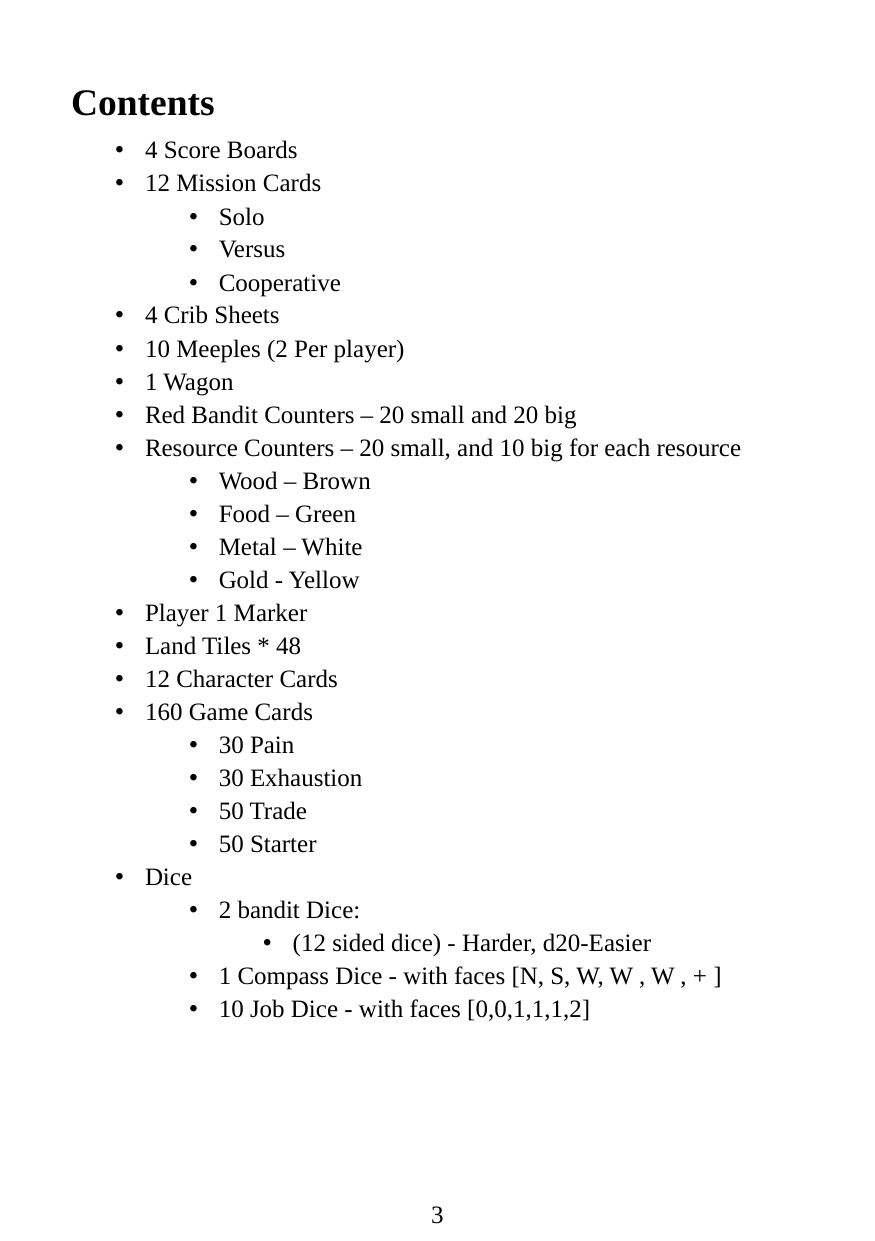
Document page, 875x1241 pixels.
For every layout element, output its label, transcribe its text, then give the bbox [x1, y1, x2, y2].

list Gold - Yellow [189, 565, 803, 593]
list (12 sided dice) - Harder, d20-Easier [263, 928, 803, 957]
list 10 Meeples (2 Per player) [115, 334, 803, 362]
list 1 Wagon [115, 367, 803, 395]
subtitle Contents [71, 80, 803, 123]
list Wood – Brown [189, 466, 803, 494]
list 30 Exhaustion [189, 763, 803, 792]
list 12 Mission Cards [115, 168, 803, 197]
list Solo [189, 202, 803, 230]
list Resource Counters – 20 small, and 10 big for each resource [115, 433, 803, 461]
list 4 Score Boards [115, 136, 803, 164]
list Cooperative [189, 268, 803, 296]
list Land Tiles * 48 [115, 631, 803, 659]
list Versus [189, 234, 803, 263]
list 10 Job Dice - with faces [0,0,1,1,1,2] [189, 994, 803, 1023]
list 1 Compass Dice - with faces [N, S, W, W , W , + ] [189, 961, 803, 990]
list 4 Crib Sheets [115, 301, 803, 329]
list 50 Trade [189, 796, 803, 825]
list Food – Green [189, 499, 803, 527]
list 50 Starter [189, 829, 803, 858]
list 2 bandit Dice: [189, 895, 803, 924]
list Metal – White [189, 532, 803, 561]
list 12 Character Cards [115, 664, 803, 693]
list 30 Pain [189, 730, 803, 759]
list Dice [115, 862, 803, 891]
list Red Bandit Counters – 20 small and 20 big [115, 400, 803, 428]
list 160 Game Cards [115, 697, 803, 726]
list Player 1 Marker [115, 598, 803, 627]
